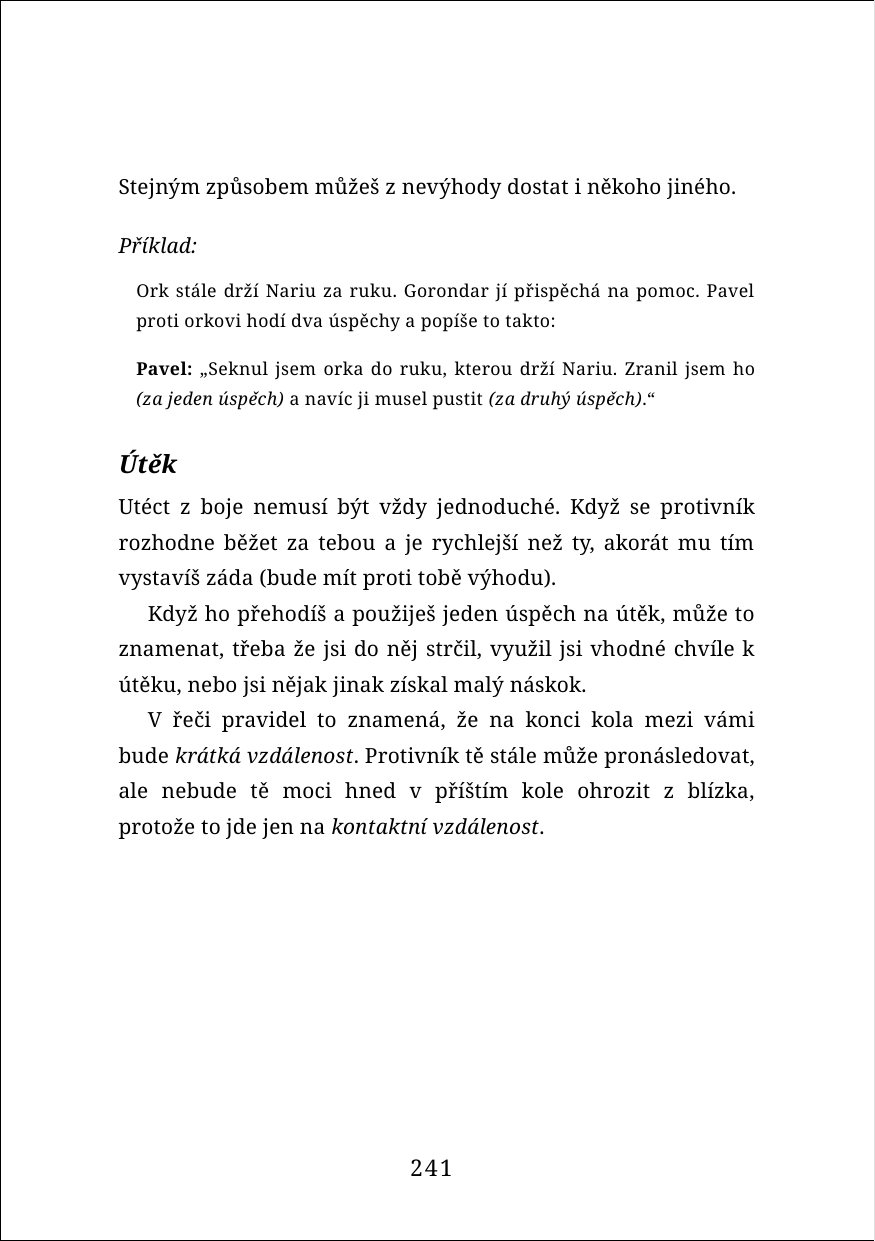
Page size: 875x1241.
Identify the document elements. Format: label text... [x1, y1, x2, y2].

text Stejným způsobem můžeš z nevýhody dostat i někoho jiného. [118, 172, 756, 200]
subtitle Útěk [118, 446, 756, 480]
text Ork stále drží Nariu za ruku. Gorondar jí přispěchá na pomoc. Pavel proti orkovi hodí dva úspěchy a popíše to takto: [136, 278, 756, 333]
text Pavel: „Seknul jsem orka do ruku, kterou drží Nariu. Zranil jsem ho (za jeden úspěch) a navíc ji musel pustit (za druhý úspěch).“ [136, 356, 756, 411]
text Utéct z boje nemusí být vždy jednoduché. Když se protivník rozhodne běžet za tebou a je rychlejší než ty, akorát mu tím vystavíš záda (bude mít proti tobě výhodu). Když ho přehodíš a použiješ jeden úspěch na útěk, může to znamenat, třeba že jsi do něj strčil, využil jsi vhodné chvíle k útěku, nebo jsi nějak jinak získal malý náskok. V řeči pravidel to znamená, že na konci kola mezi vámi bude krátká vzdálenost. Protivník tě stále může pronásledovat, ale nebude tě moci hned v příštím kole ohrozit z blízka, protože to jde jen na kontaktní vzdálenost. [118, 492, 756, 840]
text Příklad: [118, 231, 756, 259]
